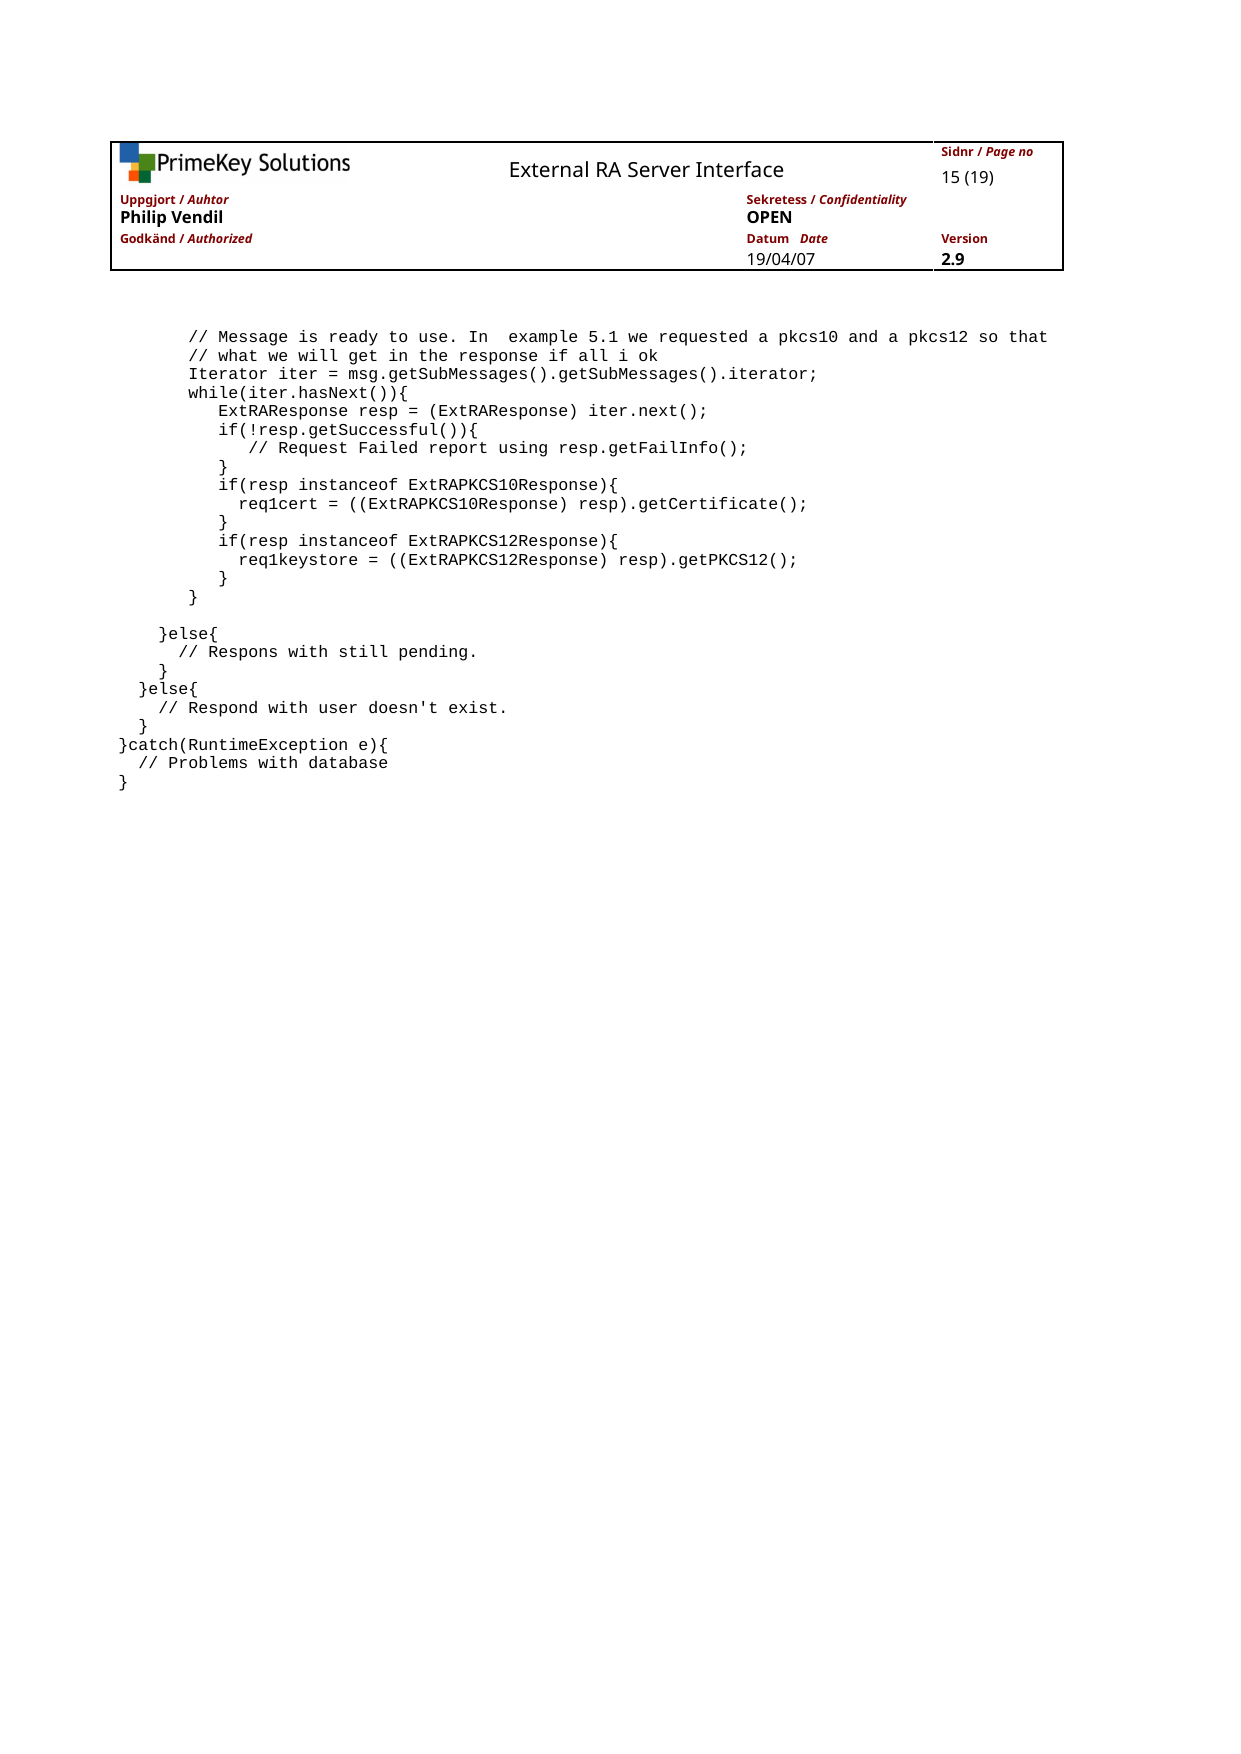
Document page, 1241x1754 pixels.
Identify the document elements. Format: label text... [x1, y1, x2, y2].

text // Request Failed report using resp.getFailInfo(); [118, 440, 1122, 459]
text // Message is ready to use. In example 5.1 we requested a pkcs10 and a pkcs12 so that [118, 329, 1122, 347]
text if(resp instanceof ExtRAPKCS12Response){ [118, 533, 1122, 551]
text // Respond with user doesn't exist. [118, 700, 1122, 718]
text req1cert = ((ExtRAPKCS10Response) resp).getCertificate(); [118, 496, 1122, 514]
text }else{ [118, 626, 1122, 644]
text } [118, 588, 1122, 607]
text }catch(RuntimeException e){ [118, 737, 1122, 755]
text while(iter.hasNext()){ [118, 384, 1122, 403]
text Iterator iter = msg.getSubMessages().getSubMessages().iterator; [118, 366, 1122, 384]
text // Problems with database [118, 755, 1122, 774]
text } [118, 663, 1122, 681]
text } [118, 514, 1122, 533]
text if(!resp.getSuccessful()){ [118, 422, 1122, 440]
text ExtRAResponse resp = (ExtRAResponse) iter.next(); [118, 403, 1122, 422]
text } [118, 774, 1122, 792]
text req1keystore = ((ExtRAPKCS12Response) resp).getPKCS12(); [118, 551, 1122, 570]
text if(resp instanceof ExtRAPKCS10Response){ [118, 477, 1122, 496]
text // what we will get in the response if all i ok [118, 347, 1122, 366]
text } [118, 718, 1122, 737]
text } [118, 459, 1122, 477]
text // Respons with still pending. [118, 644, 1122, 663]
text }else{ [118, 681, 1122, 700]
text } [118, 570, 1122, 588]
